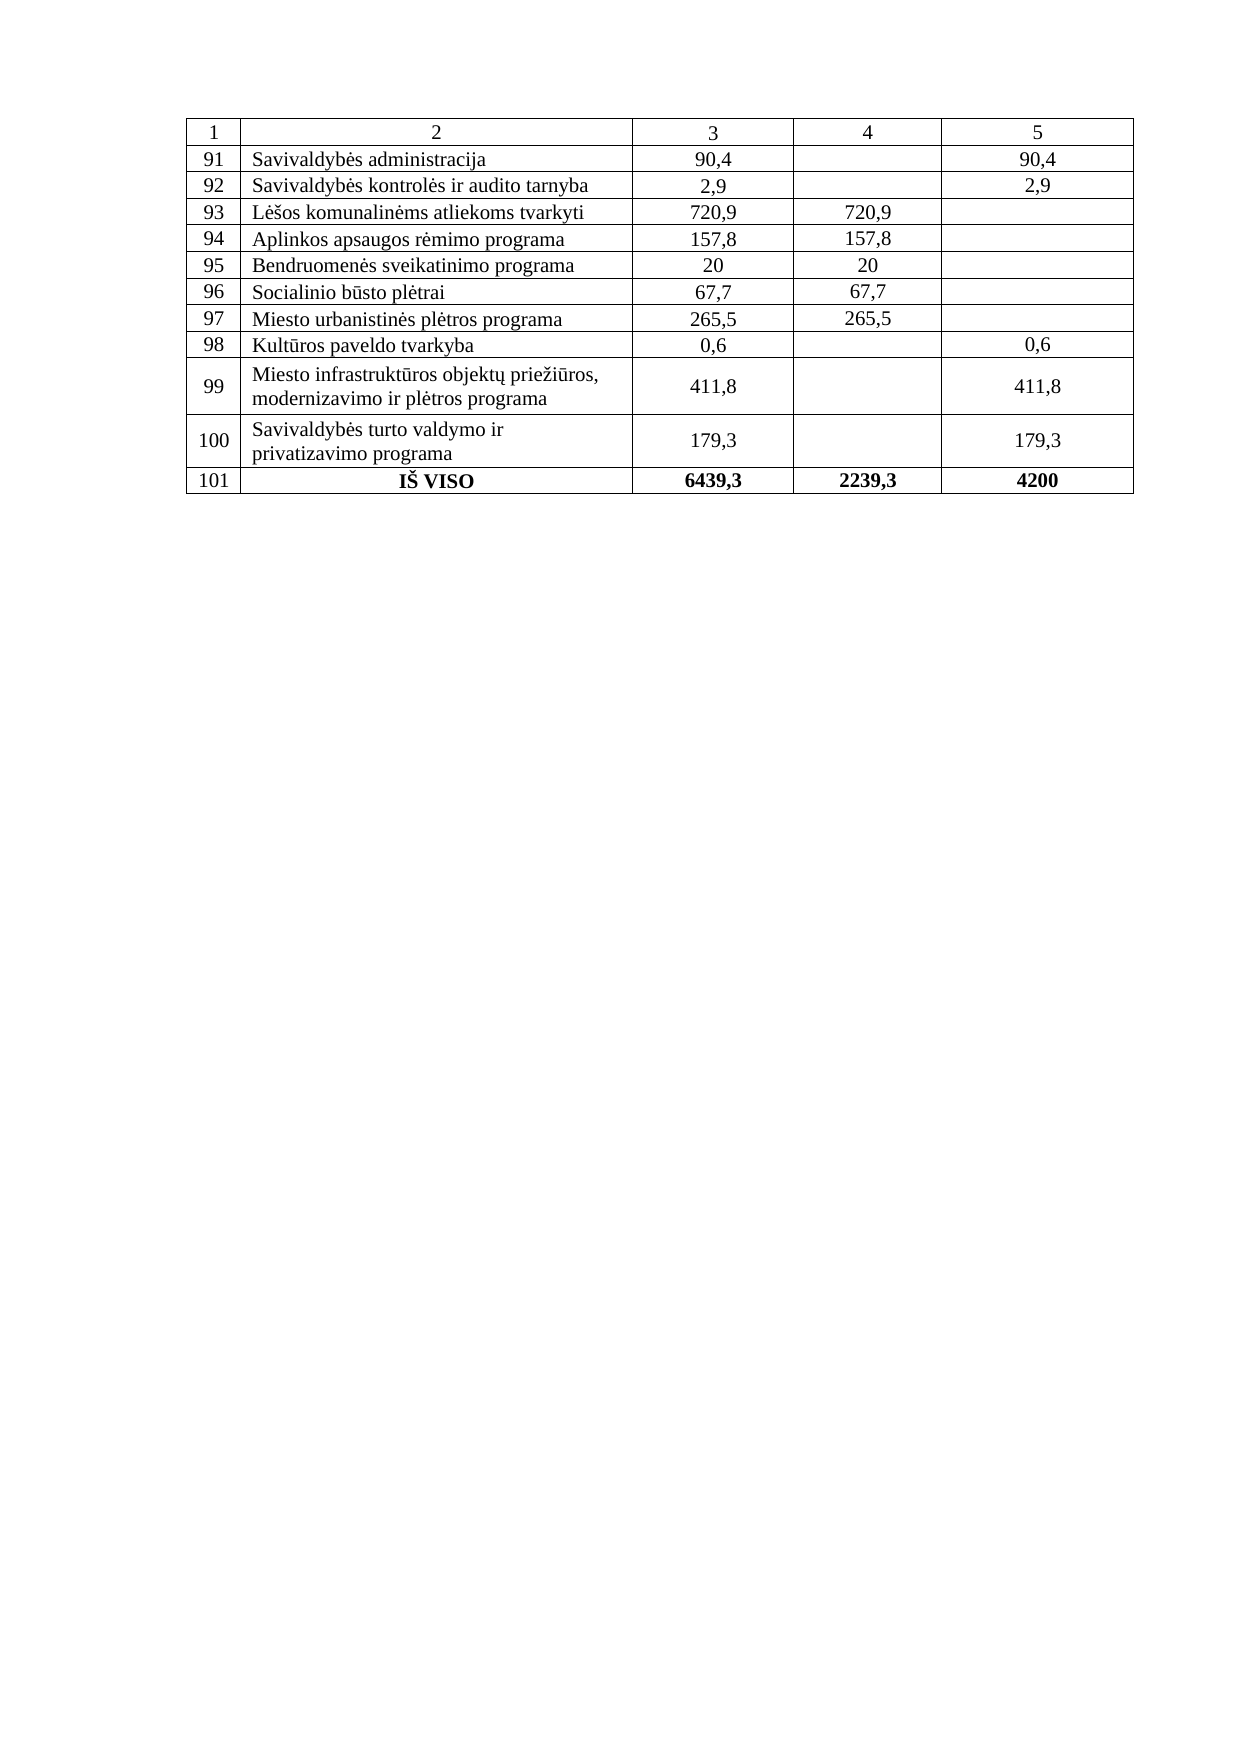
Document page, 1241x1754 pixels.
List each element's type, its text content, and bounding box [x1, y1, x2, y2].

table_cell 0,6 [942, 332, 1133, 357]
table_cell 4200 [942, 468, 1133, 493]
table_cell [942, 305, 1133, 331]
table_cell Savivaldybės administracija [241, 146, 632, 171]
table_cell 91 [187, 146, 240, 171]
table_cell [942, 252, 1133, 277]
table_cell [794, 172, 941, 198]
table_cell 179,3 [942, 415, 1133, 467]
table_cell 411,8 [942, 358, 1133, 413]
table_cell [942, 199, 1133, 224]
table_cell Savivaldybės turto valdymo ir privatizavimo programa [241, 415, 632, 467]
table_cell 90,4 [942, 146, 1133, 171]
table_cell 265,5 [794, 305, 941, 331]
table_cell 20 [633, 252, 793, 277]
table_cell 97 [187, 305, 240, 331]
table_cell 720,9 [633, 199, 793, 224]
table_cell Lėšos komunalinėms atliekoms tvarkyti [241, 199, 632, 224]
table_cell 6439,3 [633, 468, 793, 493]
table_cell Aplinkos apsaugos rėmimo programa [241, 225, 632, 251]
table_cell 90,4 [633, 146, 793, 171]
table_cell 67,7 [633, 279, 793, 304]
table_cell 0,6 [633, 332, 793, 357]
table_cell 265,5 [633, 305, 793, 331]
table_cell [942, 279, 1133, 304]
table_cell Miesto infrastruktūros objektų priežiūros, modernizavimo ir plėtros programa [241, 358, 632, 413]
table_cell 1 [187, 119, 240, 145]
table_cell 5 [942, 119, 1133, 145]
table_cell 92 [187, 172, 240, 198]
table_cell 99 [187, 358, 240, 413]
table_cell 2239,3 [794, 468, 941, 493]
table_cell 2 [241, 119, 632, 145]
table_cell 98 [187, 332, 240, 357]
table_cell 179,3 [633, 415, 793, 467]
table_cell 20 [794, 252, 941, 277]
table_cell 100 [187, 415, 240, 467]
table_cell 101 [187, 468, 240, 493]
table_cell [794, 415, 941, 467]
table_cell Socialinio būsto plėtrai [241, 279, 632, 304]
table_cell Miesto urbanistinės plėtros programa [241, 305, 632, 331]
table_cell IŠ VISO [241, 468, 632, 493]
table_cell [794, 358, 941, 413]
table_cell [942, 225, 1133, 251]
table_cell 157,8 [633, 225, 793, 251]
table_cell Savivaldybės kontrolės ir audito tarnyba [241, 172, 632, 198]
table_cell 720,9 [794, 199, 941, 224]
table_cell 411,8 [633, 358, 793, 413]
table_cell Bendruomenės sveikatinimo programa [241, 252, 632, 277]
table_cell 2,9 [633, 172, 793, 198]
table_cell [794, 332, 941, 357]
table_cell 93 [187, 199, 240, 224]
table_cell 4 [794, 119, 941, 145]
table_cell [794, 146, 941, 171]
table_cell 96 [187, 279, 240, 304]
table_cell 95 [187, 252, 240, 277]
table_cell 157,8 [794, 225, 941, 251]
table_cell 94 [187, 225, 240, 251]
table_cell 2,9 [942, 172, 1133, 198]
table_cell Kultūros paveldo tvarkyba [241, 332, 632, 357]
table_cell 3 [633, 119, 793, 145]
table_cell 67,7 [794, 279, 941, 304]
